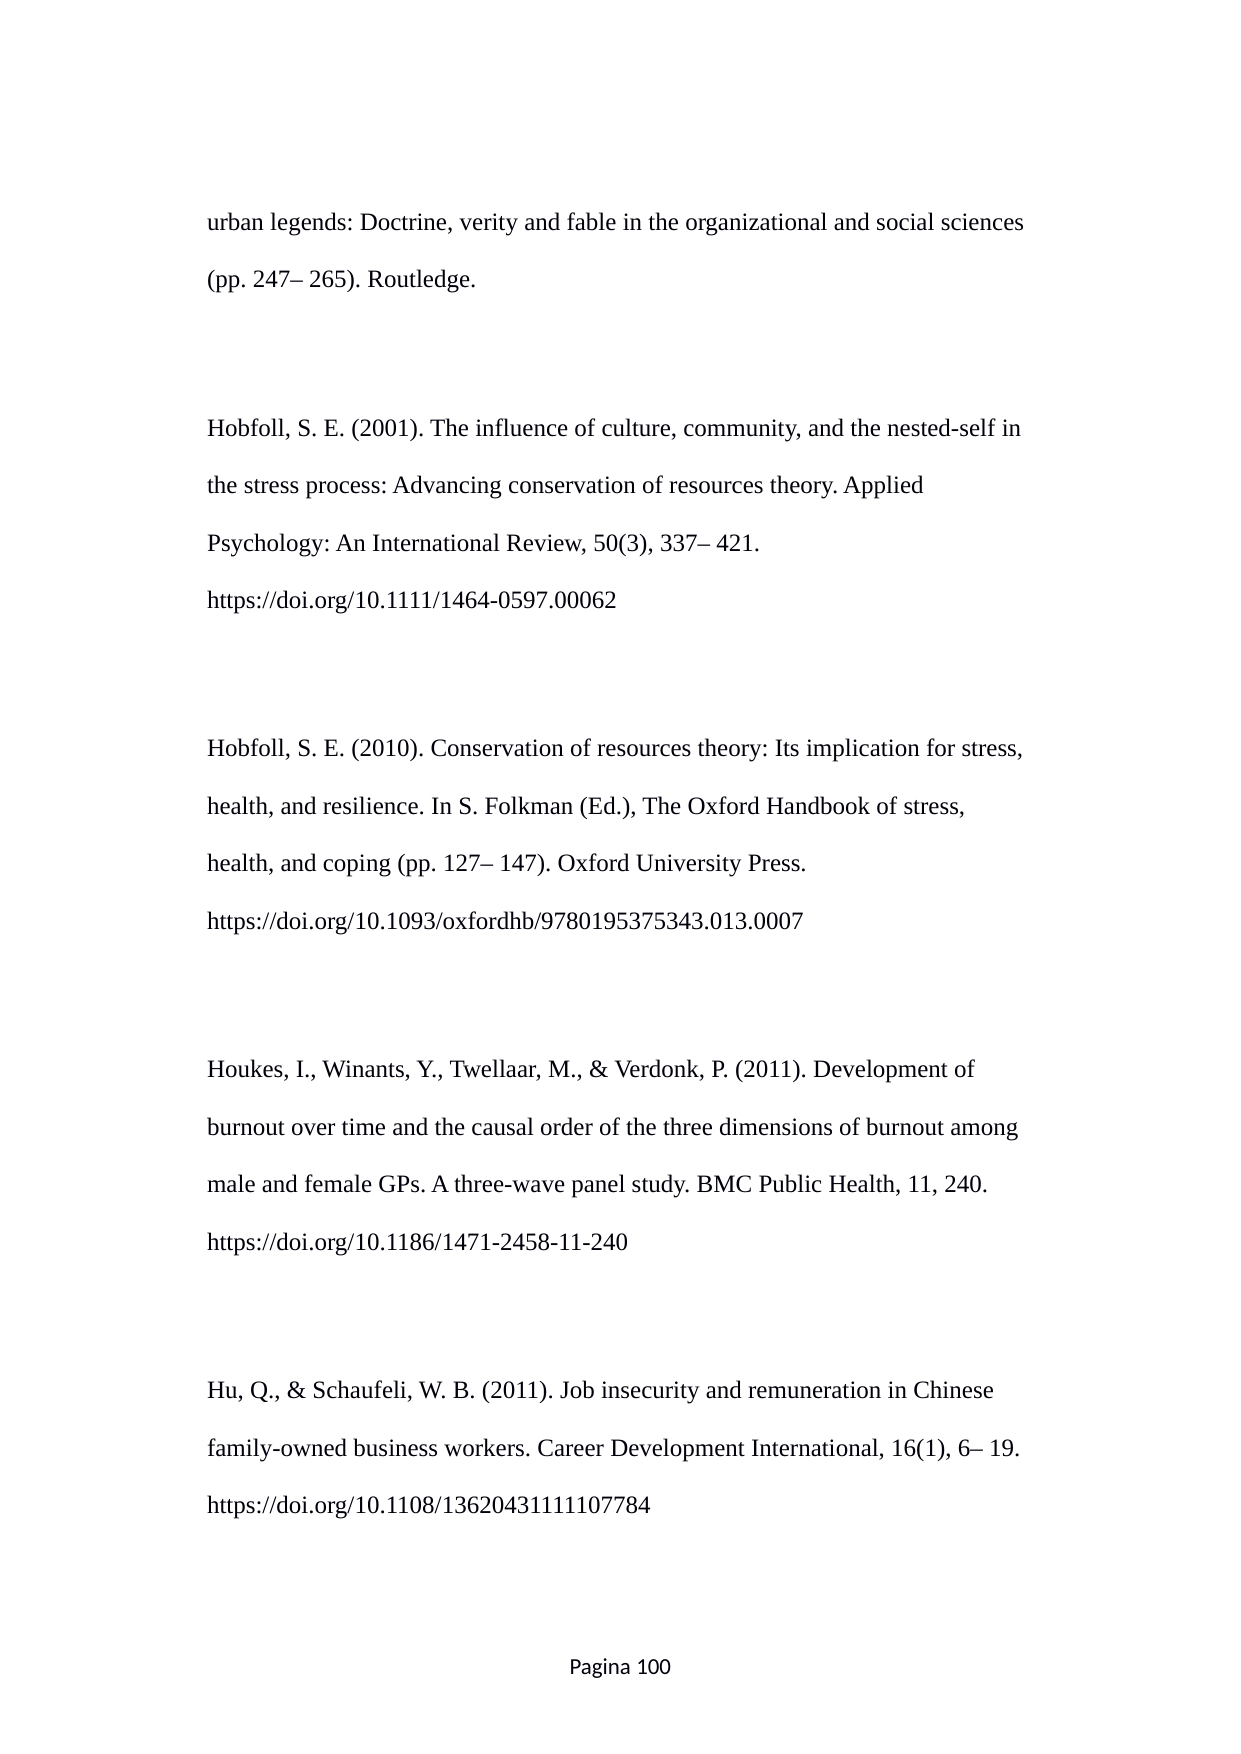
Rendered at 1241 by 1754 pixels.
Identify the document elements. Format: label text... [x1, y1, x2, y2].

text Hu, Q., & Schaufeli, W. B. (2011). Job insecurity and remuneration in Chinese family‐owned business workers. Career Development International, 16(1), 6– 19. https://doi.org/10.1108/13620431111107784 [207, 1375, 1033, 1519]
text Houkes, I., Winants, Y., Twellaar, M., & Verdonk, P. (2011). Development of burnout over time and the causal order of the three dimensions of burnout among male and female GPs. A three‐wave panel study. BMC Public Health, 11, 240. https://doi.org/10.1186/1471‐2458‐11‐240 [207, 1054, 1033, 1256]
text urban legends: Doctrine, verity and fable in the organizational and social sciences (pp. 247– 265). Routledge. [207, 207, 1033, 293]
text Hobfoll, S. E. (2010). Conservation of resources theory: Its implication for stress, health, and resilience. In S. Folkman (Ed.), The Oxford Handbook of stress, health, and coping (pp. 127– 147). Oxford University Press. https://doi.org/10.1093/oxfordhb/9780195375343.013.0007 [207, 733, 1033, 935]
text Hobfoll, S. E. (2001). The influence of culture, community, and the nested‐self in the stress process: Advancing conservation of resources theory. Applied Psychology: An International Review, 50(3), 337– 421. https://doi.org/10.1111/1464‐0597.00062 [207, 413, 1033, 614]
